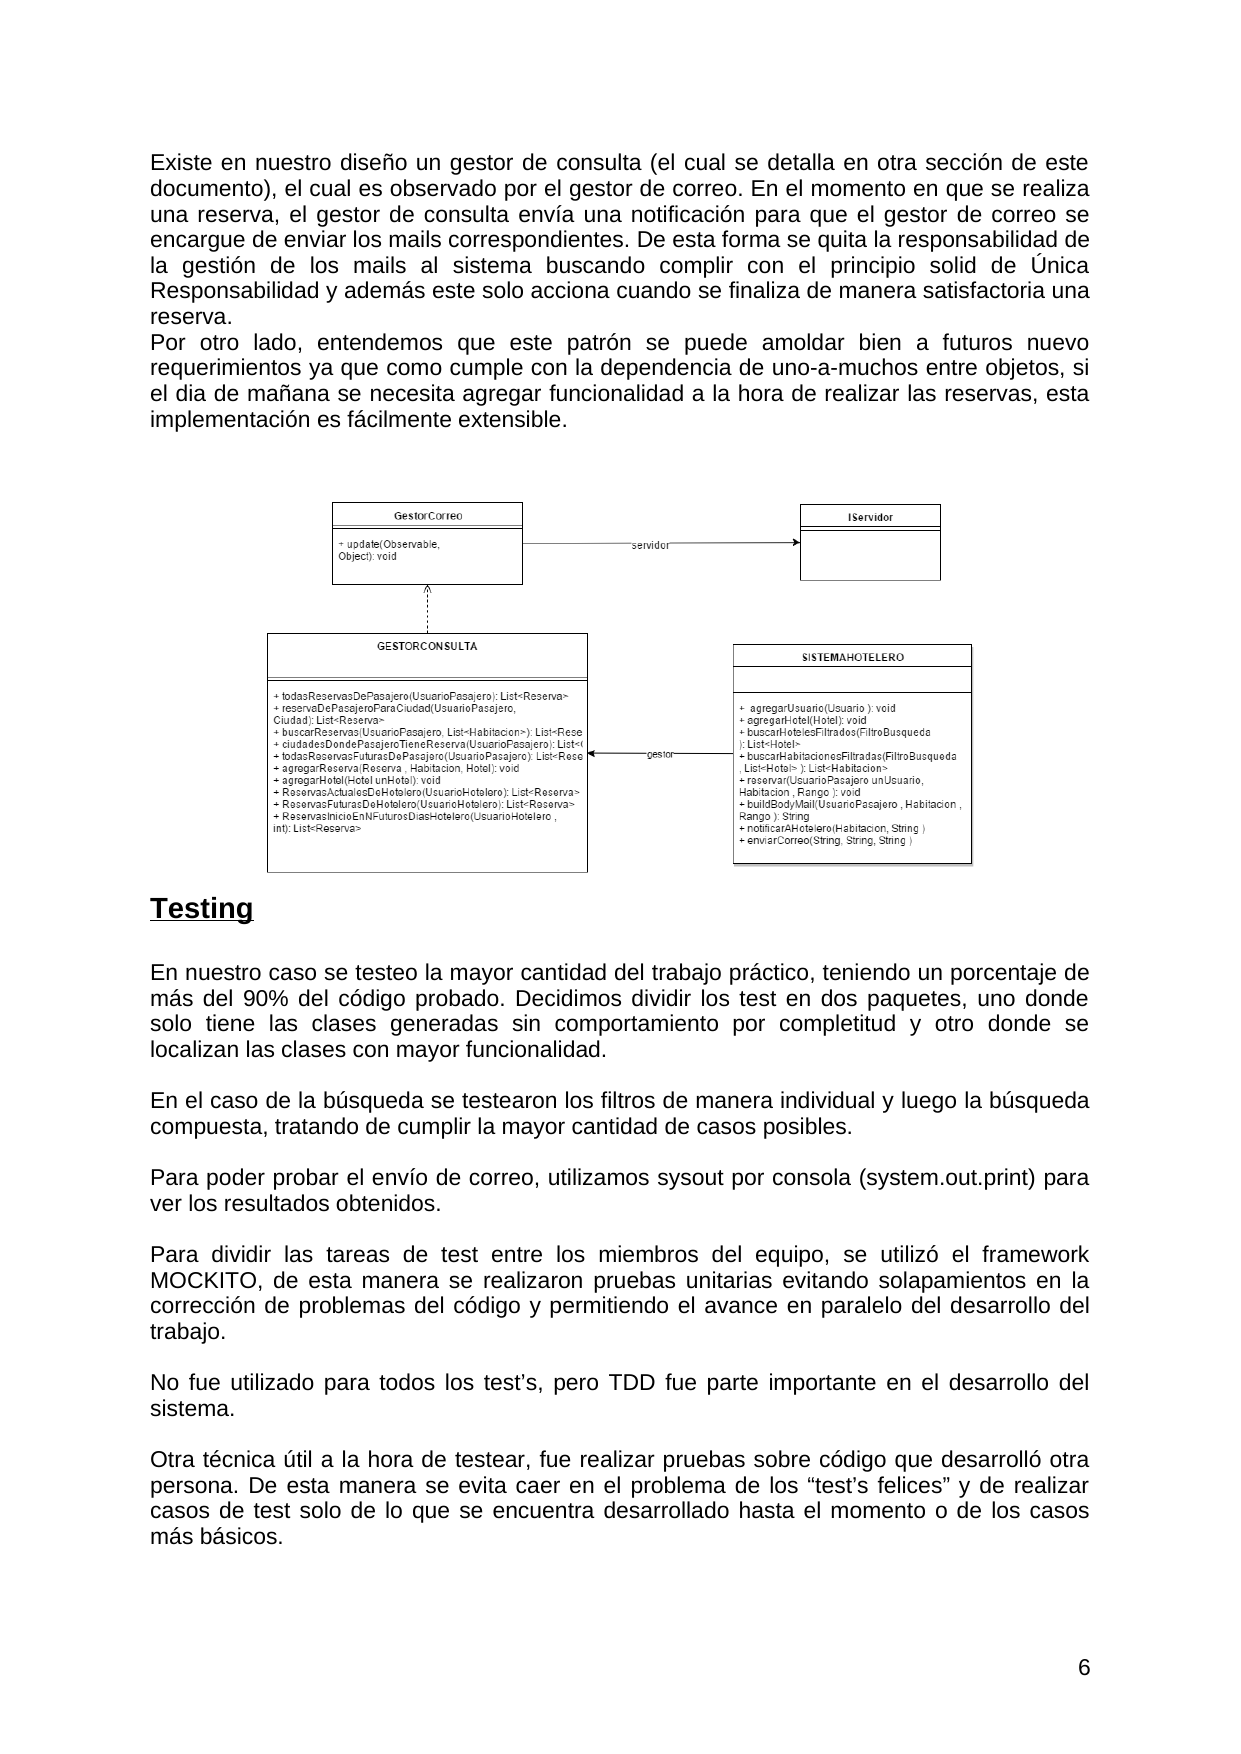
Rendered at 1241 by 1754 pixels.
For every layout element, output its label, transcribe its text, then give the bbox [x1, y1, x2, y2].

subtitle Testing [150, 892, 1091, 924]
text En nuestro caso se testeo la mayor cantidad del trabajo práctico, teniendo un porcentaje de más del 90% del código probado. Decidimos dividir los test en dos paquetes, uno donde solo tiene las clases generadas sin comportamiento por completitud y otro donde se localizan las clases con mayor funcionalidad. [150, 960, 1091, 1062]
text Existe en nuestro diseño un gestor de consulta (el cual se detalla en otra sección de este documento), el cual es observado por el gestor de correo. En el momento en que se realiza una reserva, el gestor de consulta envía una notificación para que el gestor de correo se encargue de enviar los mails correspondientes. De esta forma se quita la responsabilidad de la gestión de los mails al sistema buscando complir con el principio solid de Única Responsabilidad y además este solo acciona cuando se finaliza de manera satisfactoria una reserva. [150, 150, 1091, 329]
text Para dividir las tareas de test entre los miembros del equipo, se utilizó el framework MOCKITO, de esta manera se realizaron pruebas unitarias evitando solapamientos en la corrección de problemas del código y permitiendo el avance en paralelo del desarrollo del trabajo. [150, 1242, 1091, 1344]
text No fue utilizado para todos los test’s, pero TDD fue parte importante en el desarrollo del sistema. [150, 1370, 1091, 1421]
text En el caso de la búsqueda se testearon los filtros de manera individual y luego la búsqueda compuesta, tratando de cumplir la mayor cantidad de casos posibles. [150, 1088, 1091, 1139]
text Por otro lado, entendemos que este patrón se puede amoldar bien a futuros nuevo requerimientos ya que como cumple con la dependencia de uno-a-muchos entre objetos, si el dia de mañana se necesita agregar funcionalidad a la hora de realizar las reservas, esta implementación es fácilmente extensible. [150, 329, 1091, 432]
text Para poder probar el envío de correo, utilizamos sysout por consola (system.out.print) para ver los resultados obtenidos. [150, 1165, 1091, 1216]
text Otra técnica útil a la hora de testear, fue realizar pruebas sobre código que desarrolló otra persona. De esta manera se evita caer en el problema de los “test’s felices” y de realizar casos de test solo de lo que se encuentra desarrollado hasta el momento o de los casos más básicos. [150, 1447, 1091, 1549]
